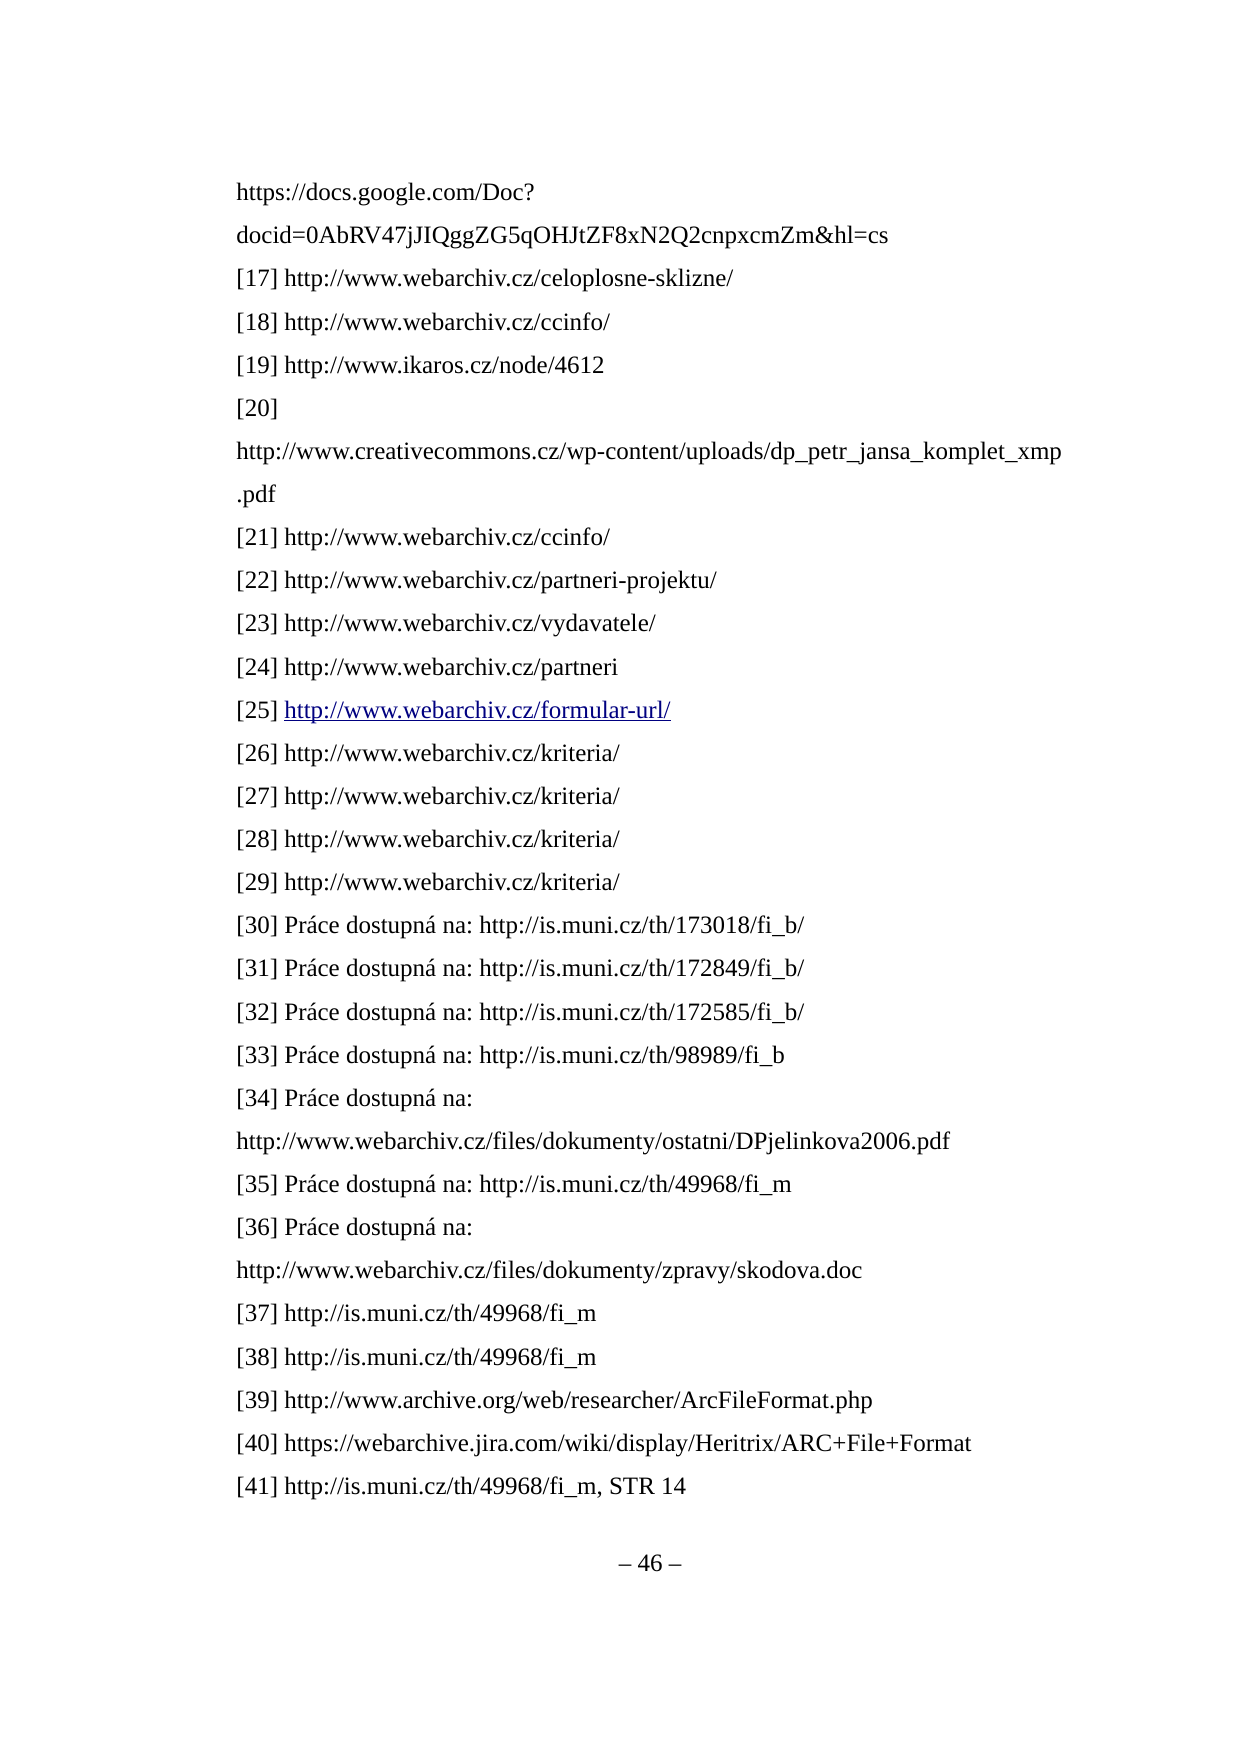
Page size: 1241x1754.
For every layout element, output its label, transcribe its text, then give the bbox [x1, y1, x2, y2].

text [21] http://www.webarchiv.cz/ccinfo/ [236, 522, 1063, 551]
text [23] http://www.webarchiv.cz/vydavatele/ [236, 608, 1063, 637]
text [17] http://www.webarchiv.cz/celoplosne-sklizne/ [236, 263, 1063, 292]
text [34] Práce dostupná na: http://www.webarchiv.cz/files/dokumenty/ostatni/DPjelinkova2006.pdf [236, 1083, 1063, 1155]
text [33] Práce dostupná na: http://is.muni.cz/th/98989/fi_b [236, 1040, 1063, 1068]
text [31] Práce dostupná na: http://is.muni.cz/th/172849/fi_b/ [236, 953, 1063, 982]
text [40] https://webarchive.jira.com/wiki/display/Heritrix/ARC+File+Format [236, 1428, 1063, 1457]
text [22] http://www.webarchiv.cz/partneri-projektu/ [236, 565, 1063, 594]
text [20] http://www.creativecommons.cz/wp-content/uploads/dp_petr_jansa_komplet_xmp.pdf [236, 393, 1063, 508]
text [27] http://www.webarchiv.cz/kriteria/ [236, 781, 1063, 810]
text [37] http://is.muni.cz/th/49968/fi_m [236, 1298, 1063, 1327]
text [35] Práce dostupná na: http://is.muni.cz/th/49968/fi_m [236, 1169, 1063, 1198]
text [38] http://is.muni.cz/th/49968/fi_m [236, 1342, 1063, 1370]
text [18] http://www.webarchiv.cz/ccinfo/ [236, 307, 1063, 335]
text [41] http://is.muni.cz/th/49968/fi_m, STR 14 [236, 1471, 1063, 1500]
text [32] Práce dostupná na: http://is.muni.cz/th/172585/fi_b/ [236, 997, 1063, 1025]
text [26] http://www.webarchiv.cz/kriteria/ [236, 738, 1063, 767]
text [29] http://www.webarchiv.cz/kriteria/ [236, 867, 1063, 896]
text [30] Práce dostupná na: http://is.muni.cz/th/173018/fi_b/ [236, 910, 1063, 939]
text [28] http://www.webarchiv.cz/kriteria/ [236, 824, 1063, 853]
text [36] Práce dostupná na: http://www.webarchiv.cz/files/dokumenty/zpravy/skodova.doc [236, 1212, 1063, 1284]
text [39] http://www.archive.org/web/researcher/ArcFileFormat.php [236, 1385, 1063, 1413]
text [24] http://www.webarchiv.cz/partneri [236, 652, 1063, 680]
text https://docs.google.com/Doc?docid=0AbRV47jJIQggZG5qOHJtZF8xN2Q2cnpxcmZm&hl=cs [236, 177, 1063, 249]
text [19] http://www.ikaros.cz/node/4612 [236, 350, 1063, 378]
text [25] http://www.webarchiv.cz/formular-url/ [236, 695, 1063, 723]
